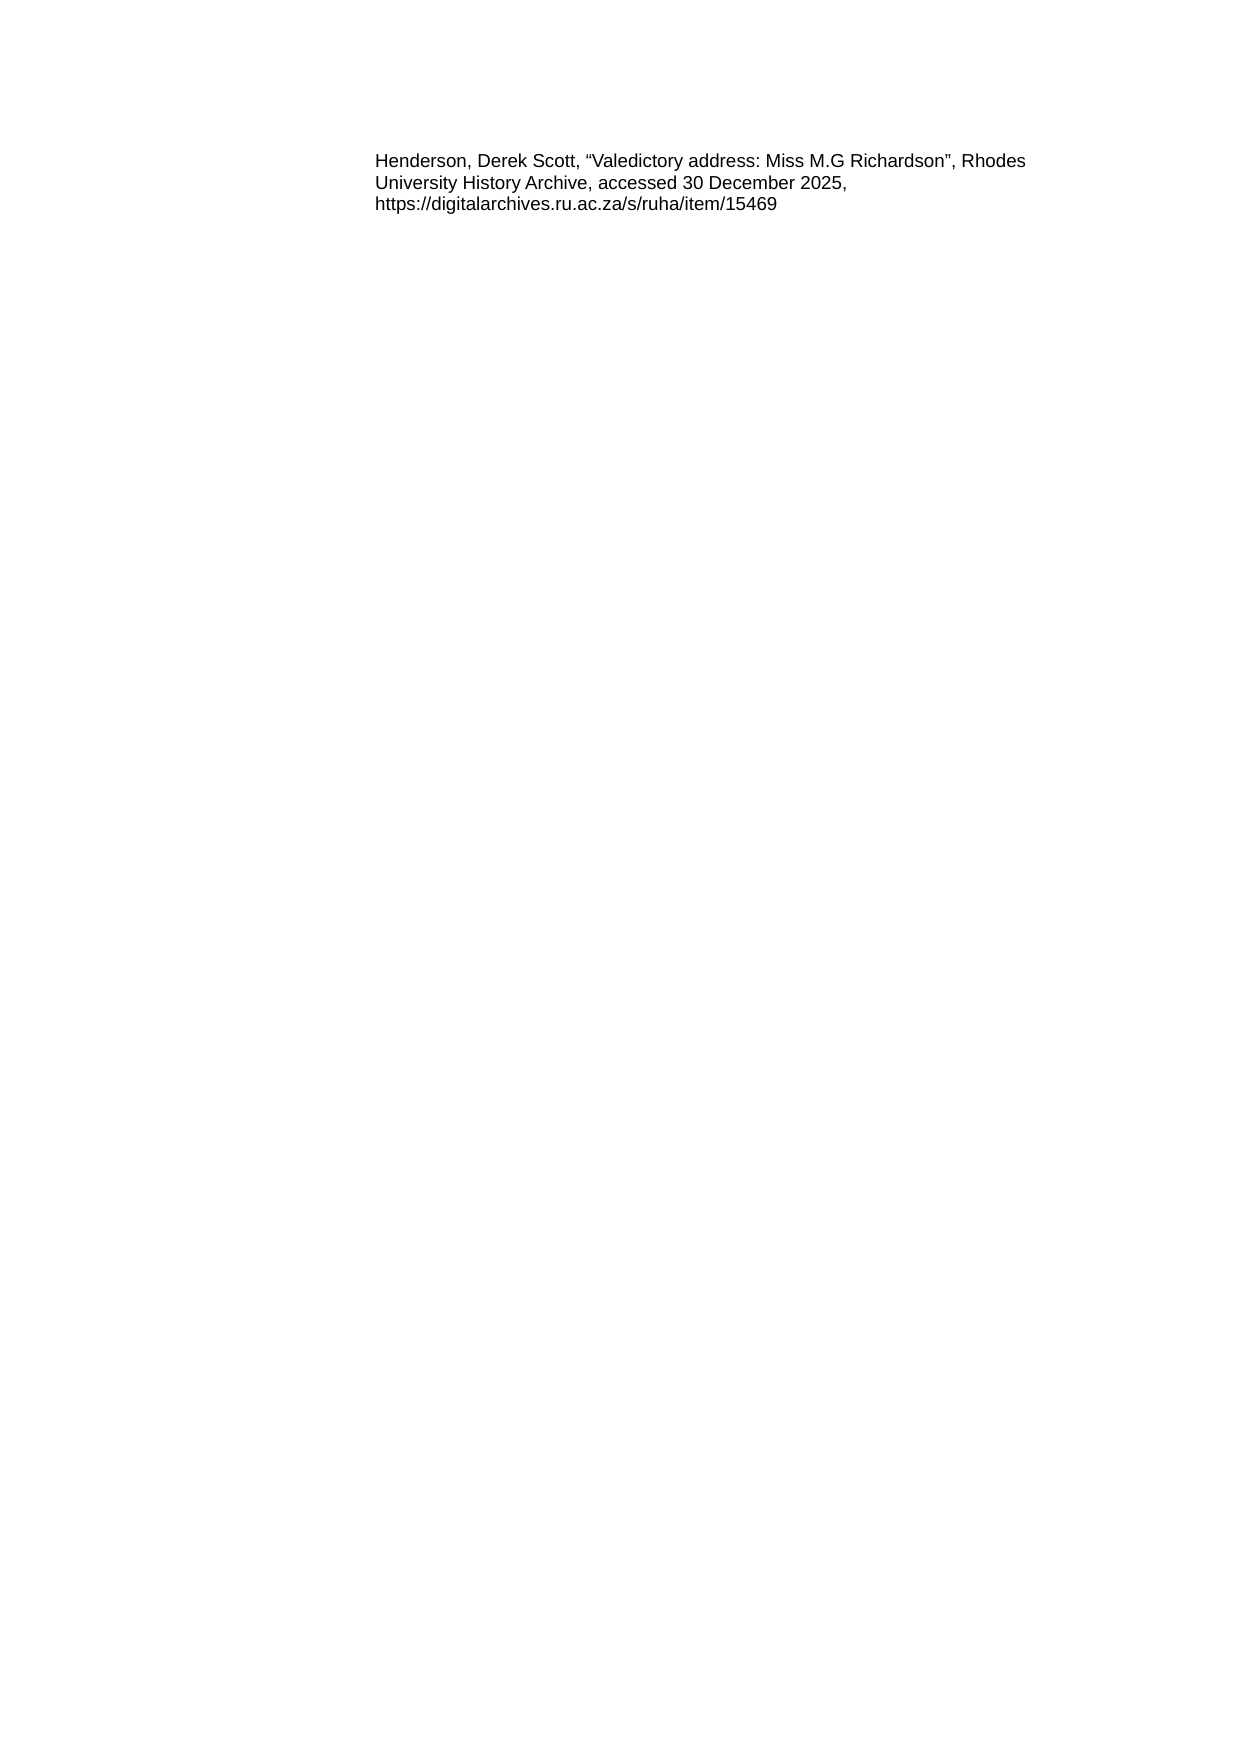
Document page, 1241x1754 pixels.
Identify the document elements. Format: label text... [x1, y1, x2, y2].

text Henderson, Derek Scott, “Valedictory address: Miss M.G Richardson”, Rhodes University History Archive, accessed 30 December 2025, https://digitalarchives.ru.ac.za/s/ruha/item/15469 [375, 150, 1090, 215]
